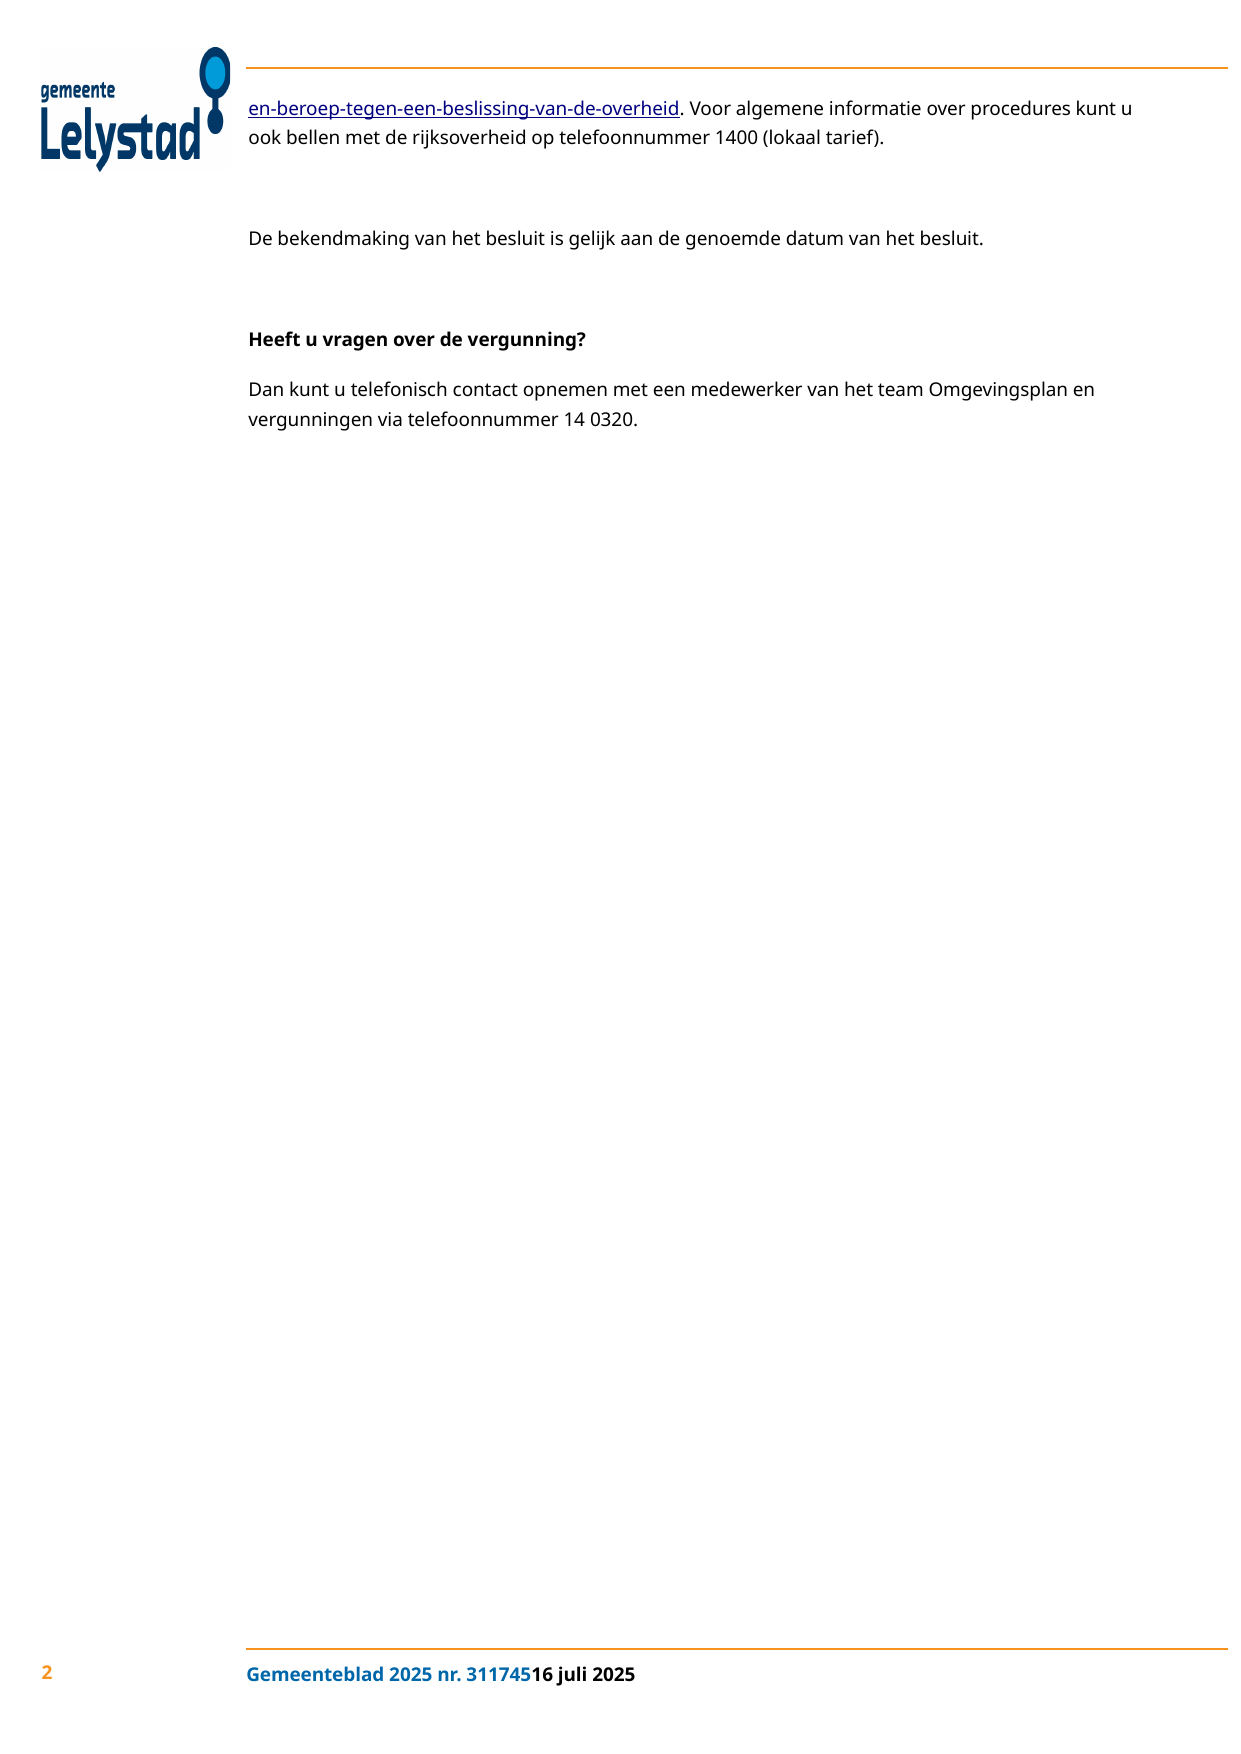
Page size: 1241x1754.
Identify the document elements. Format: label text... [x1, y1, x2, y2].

picture [41, 47, 231, 172]
text De bekendmaking van het besluit is gelijk aan de genoemde datum van het besluit. [248, 225, 1152, 251]
text Dan kunt u telefonisch contact opnemen met een medewerker van het team Omgevingsplan en vergunningen via telefoonnummer 14 0320. [248, 376, 1152, 432]
text en-beroep-tegen-een-beslissing-van-de-overheid. Voor algemene informatie over procedures kunt u ook bellen met de rijksoverheid op telefoonnummer 1400 (lokaal tarief). [248, 95, 1152, 150]
text Heeft u vragen over de vergunning? [248, 326, 1152, 352]
